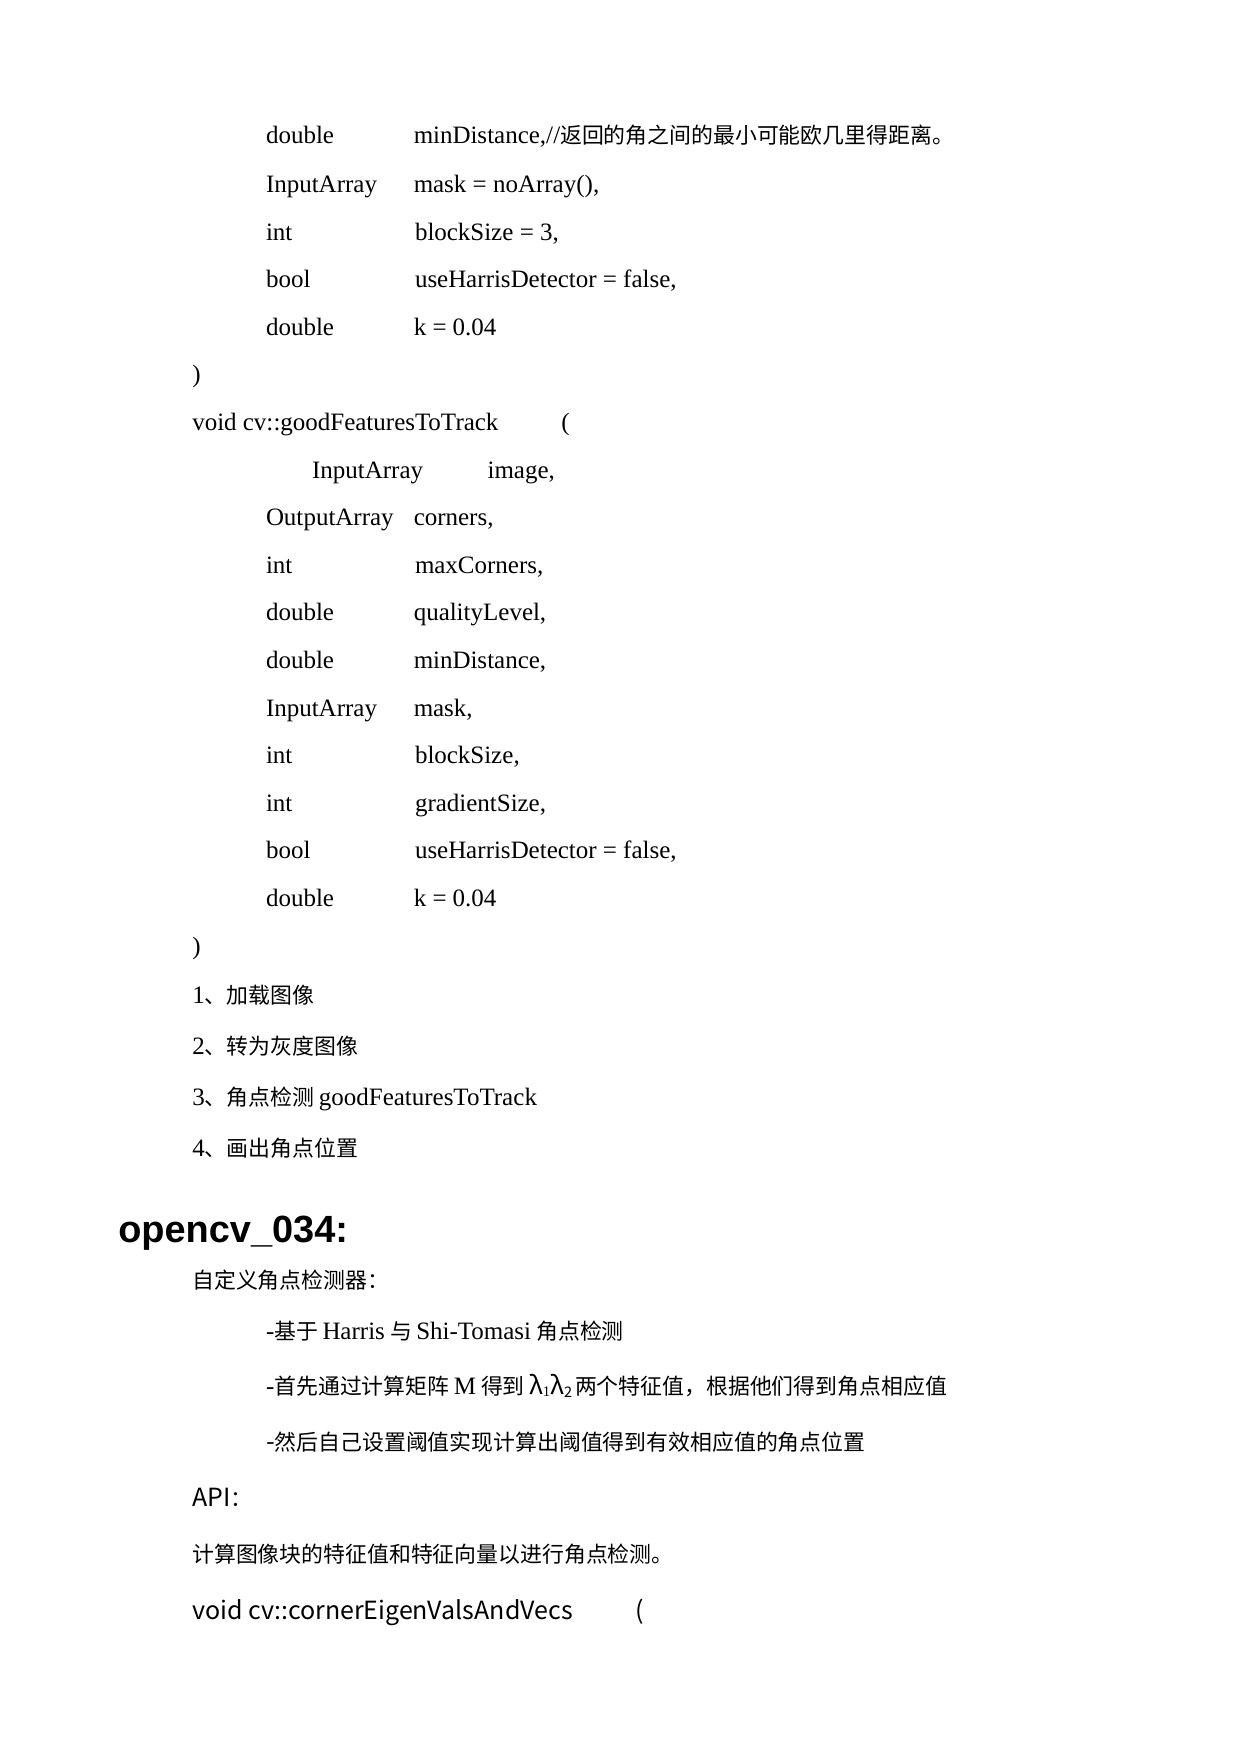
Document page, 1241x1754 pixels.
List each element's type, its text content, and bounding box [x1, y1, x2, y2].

text 4、画出角点位置 [118, 1131, 1122, 1163]
text double k = 0.04 [118, 883, 1122, 912]
text int maxCorners, [118, 550, 1122, 579]
text -首先通过计算矩阵M得到λ1λ2两个特征值，根据他们得到角点相应值 [118, 1365, 1122, 1401]
text -然后自己设置阈值实现计算出阈值得到有效相应值的角点位置 [118, 1421, 1122, 1458]
text 1、加载图像 [118, 978, 1122, 1010]
text 2、转为灰度图像 [118, 1029, 1122, 1061]
text double k = 0.04 [118, 312, 1122, 341]
text 计算图像块的特征值和特征向量以进行角点检测。 [118, 1534, 1122, 1570]
text double minDistance,//返回的角之间的最小可能欧几里得距离。 [118, 118, 1122, 150]
text API： [118, 1478, 1122, 1514]
text int blockSize = 3, [118, 217, 1122, 245]
text void cv::cornerEigenValsAndVecs ( [118, 1590, 1122, 1626]
text int gradientSize, [118, 788, 1122, 817]
text void cv::goodFeaturesToTrack ( [118, 407, 1122, 436]
text InputArray mask = noArray(), [118, 169, 1122, 198]
text double qualityLevel, [118, 597, 1122, 626]
text 自定义角点检测器： [118, 1263, 1122, 1295]
text -基于Harris与Shi-Tomasi角点检测 [118, 1314, 1122, 1346]
text InputArray image, [118, 455, 1122, 483]
text bool useHarrisDetector = false, [118, 836, 1122, 864]
text OutputArray corners, [118, 502, 1122, 531]
text int blockSize, [118, 740, 1122, 769]
subtitle opencv_034: [118, 1207, 1122, 1251]
text ) [118, 359, 1122, 388]
text 3、角点检测 goodFeaturesToTrack [118, 1080, 1122, 1112]
text ) [118, 931, 1122, 959]
text bool useHarrisDetector = false, [118, 264, 1122, 293]
text double minDistance, [118, 645, 1122, 674]
text InputArray mask, [118, 693, 1122, 721]
